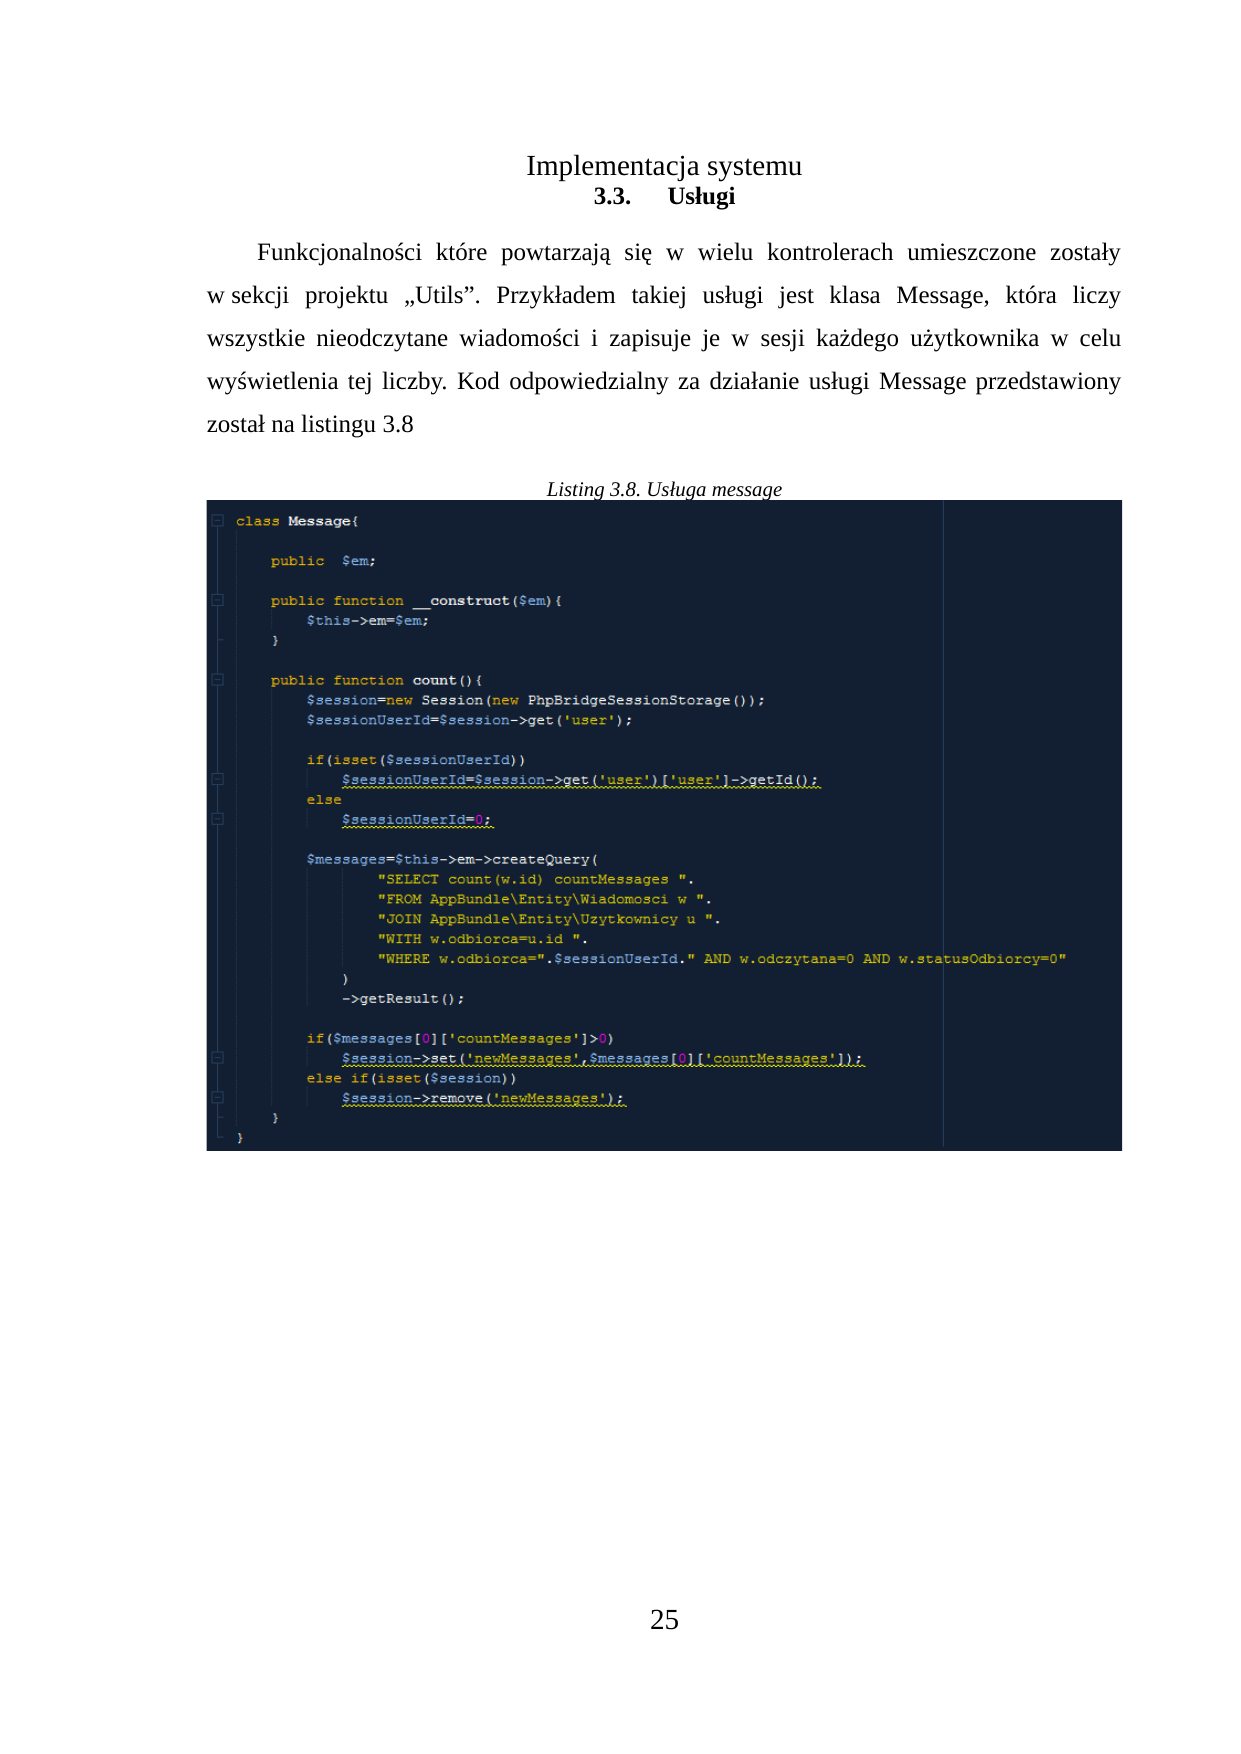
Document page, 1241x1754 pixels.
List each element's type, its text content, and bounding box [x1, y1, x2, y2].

subtitle Usługi [207, 181, 1122, 210]
list Listing 3.8. Usługa message [207, 477, 1122, 500]
picture [206, 500, 1123, 1151]
text Funkcjonalności które powtarzają się w wielu kontrolerach umieszczone zostały w sekcji projektu „Utils”. Przykładem takiej usługi jest klasa Message, która liczy wszystkie nieodczytane wiadomości i zapisuje je w sesji każdego użytkownika w celu wyświetlenia tej liczby. Kod odpowiedzialny za działanie usługi Message przedstawiony został na listingu 3.8 [207, 237, 1122, 438]
